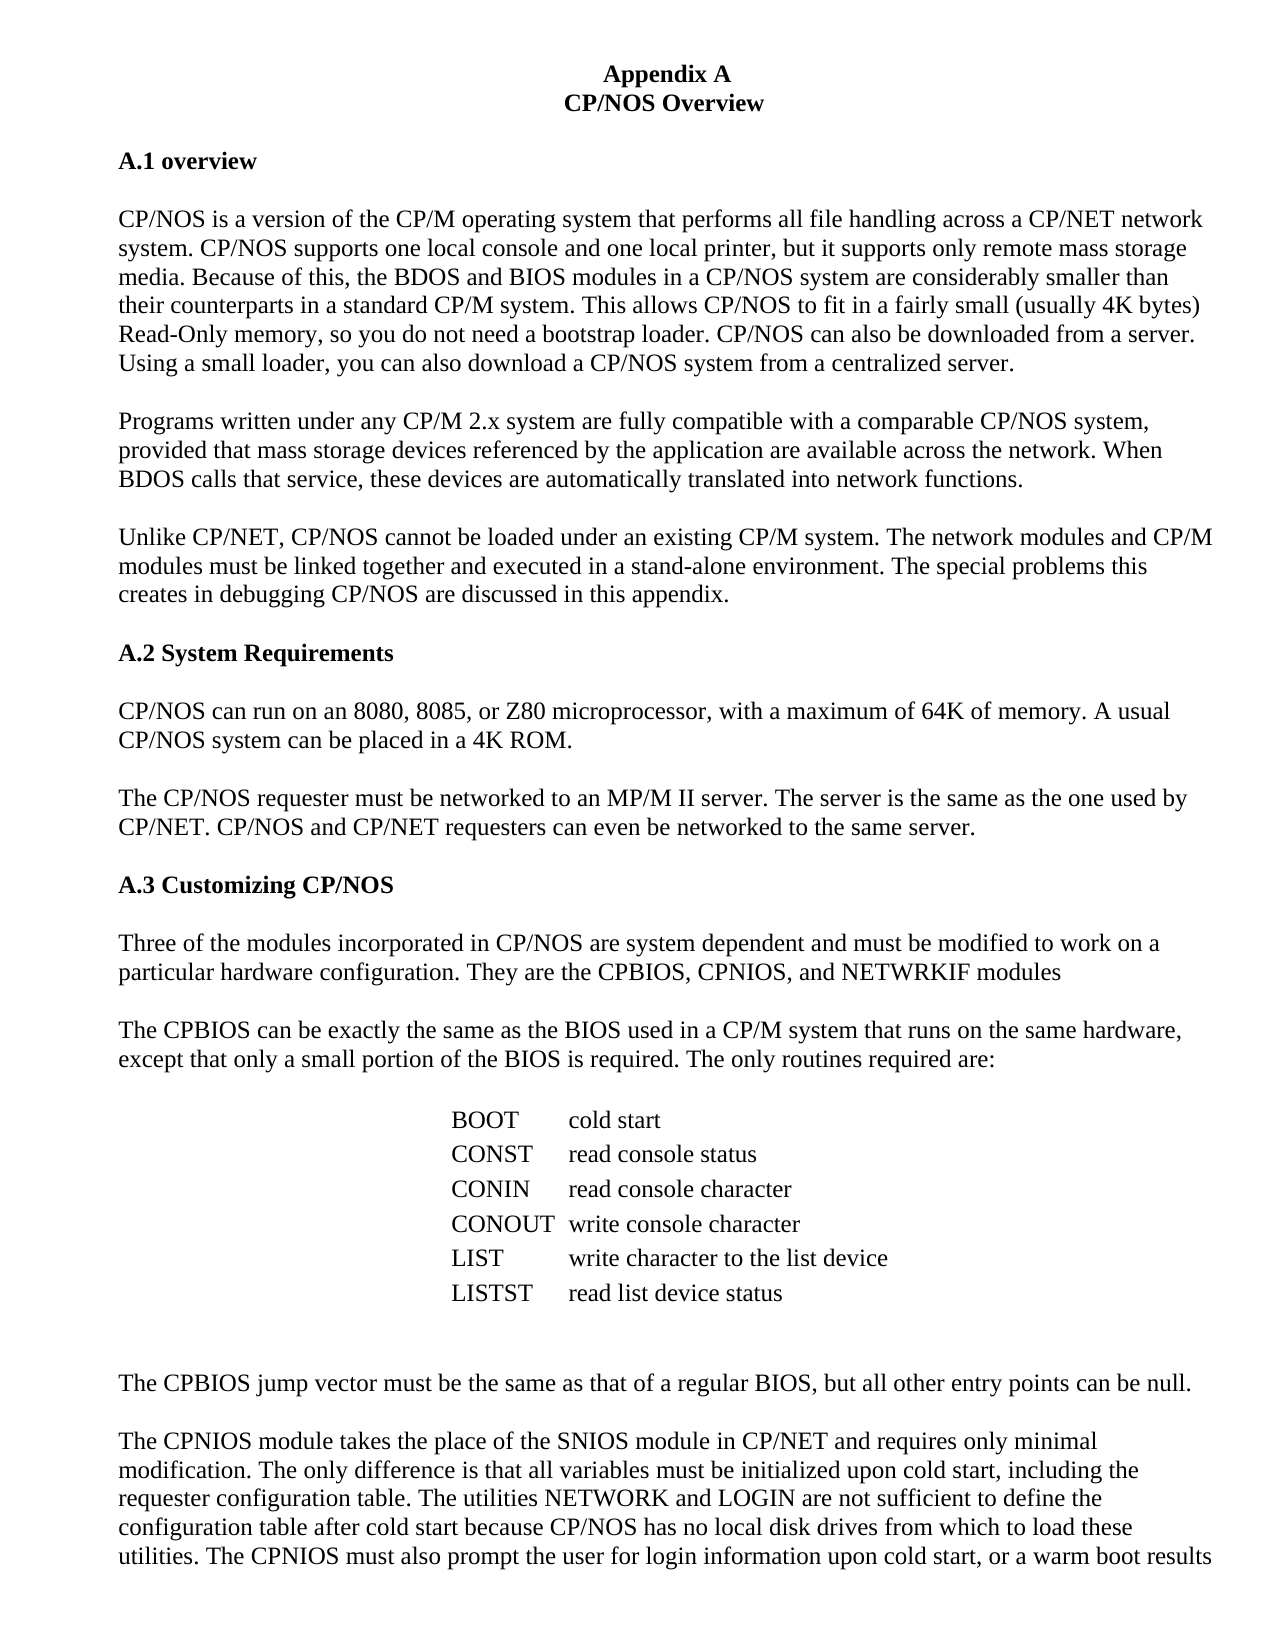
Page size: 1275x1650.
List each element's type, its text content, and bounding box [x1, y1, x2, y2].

text A.2 System Requirements [118, 638, 1216, 666]
table_cell write character to the list device [565, 1240, 957, 1275]
table_cell LISTST [448, 1275, 565, 1309]
text Three of the modules incorporated in CP/NOS are system dependent and must be modified to work on a particular hardware configuration. They are the CPBIOS, CPNIOS, and NETWRKIF modules [118, 928, 1216, 986]
table_cell CONIN [448, 1171, 565, 1206]
text Unlike CP/NET, CP/NOS cannot be loaded under an existing CP/M system. The network modules and CP/M modules must be linked together and executed in a stand-alone environment. The special problems this creates in debugging CP/NOS are discussed in this appendix. [118, 522, 1216, 608]
text A.1 overview [118, 146, 1216, 175]
table_cell read list device status [565, 1275, 957, 1309]
table_cell write console character [565, 1206, 957, 1240]
table_cell CONOUT [448, 1206, 565, 1240]
text The CPNIOS module takes the place of the SNIOS module in CP/NET and requires only minimal modification. The only difference is that all variables must be initialized upon cold start, including the requester configuration table. The utilities NETWORK and LOGIN are not sufficient to define the configuration table after cold start because CP/NOS has no local disk drives from which to load these utilities. The CPNIOS must also prompt the user for login information upon cold start, or a warm boot results [118, 1426, 1216, 1570]
text Appendix A CP/NOS Overview [118, 59, 1216, 117]
table_cell CONST [448, 1137, 565, 1171]
text CP/NOS is a version of the CP/M operating system that performs all file handling across a CP/NET network system. CP/NOS supports one local console and one local printer, but it supports only remote mass storage media. Because of this, the BDOS and BIOS modules in a CP/NOS system are considerably smaller than their counterparts in a standard CP/M system. This allows CP/NOS to fit in a fairly small (usually 4K bytes) Read-Only memory, so you do not need a bootstrap loader. CP/NOS can also be downloaded from a server. Using a small loader, you can also download a CP/NOS system from a centralized server. [118, 204, 1216, 377]
text The CPBIOS can be exactly the same as the BIOS used in a CP/M system that runs on the same hardware, except that only a small portion of the BIOS is required. The only routines required are: [118, 1015, 1216, 1073]
text The CP/NOS requester must be networked to an MP/M II server. The server is the same as the one used by CP/NET. CP/NOS and CP/NET requesters can even be networked to the same server. [118, 783, 1216, 840]
text The CPBIOS jump vector must be the same as that of a regular BIOS, but all other entry points can be null. [118, 1368, 1216, 1397]
table_cell LIST [448, 1240, 565, 1275]
text Programs written under any CP/M 2.x system are fully compatible with a comparable CP/NOS system, provided that mass storage devices referenced by the application are available across the network. When BDOS calls that service, these devices are automatically translated into network functions. [118, 406, 1216, 492]
text A.3 Customizing CP/NOS [118, 870, 1216, 899]
table_cell read console status [565, 1137, 957, 1171]
table_header cold start [565, 1102, 957, 1137]
table_cell read console character [565, 1171, 957, 1206]
table_header BOOT [448, 1102, 565, 1137]
text CP/NOS can run on an 8080, 8085, or Z80 microprocessor, with a maximum of 64K of memory. A usual CP/NOS system can be placed in a 4K ROM. [118, 696, 1216, 753]
